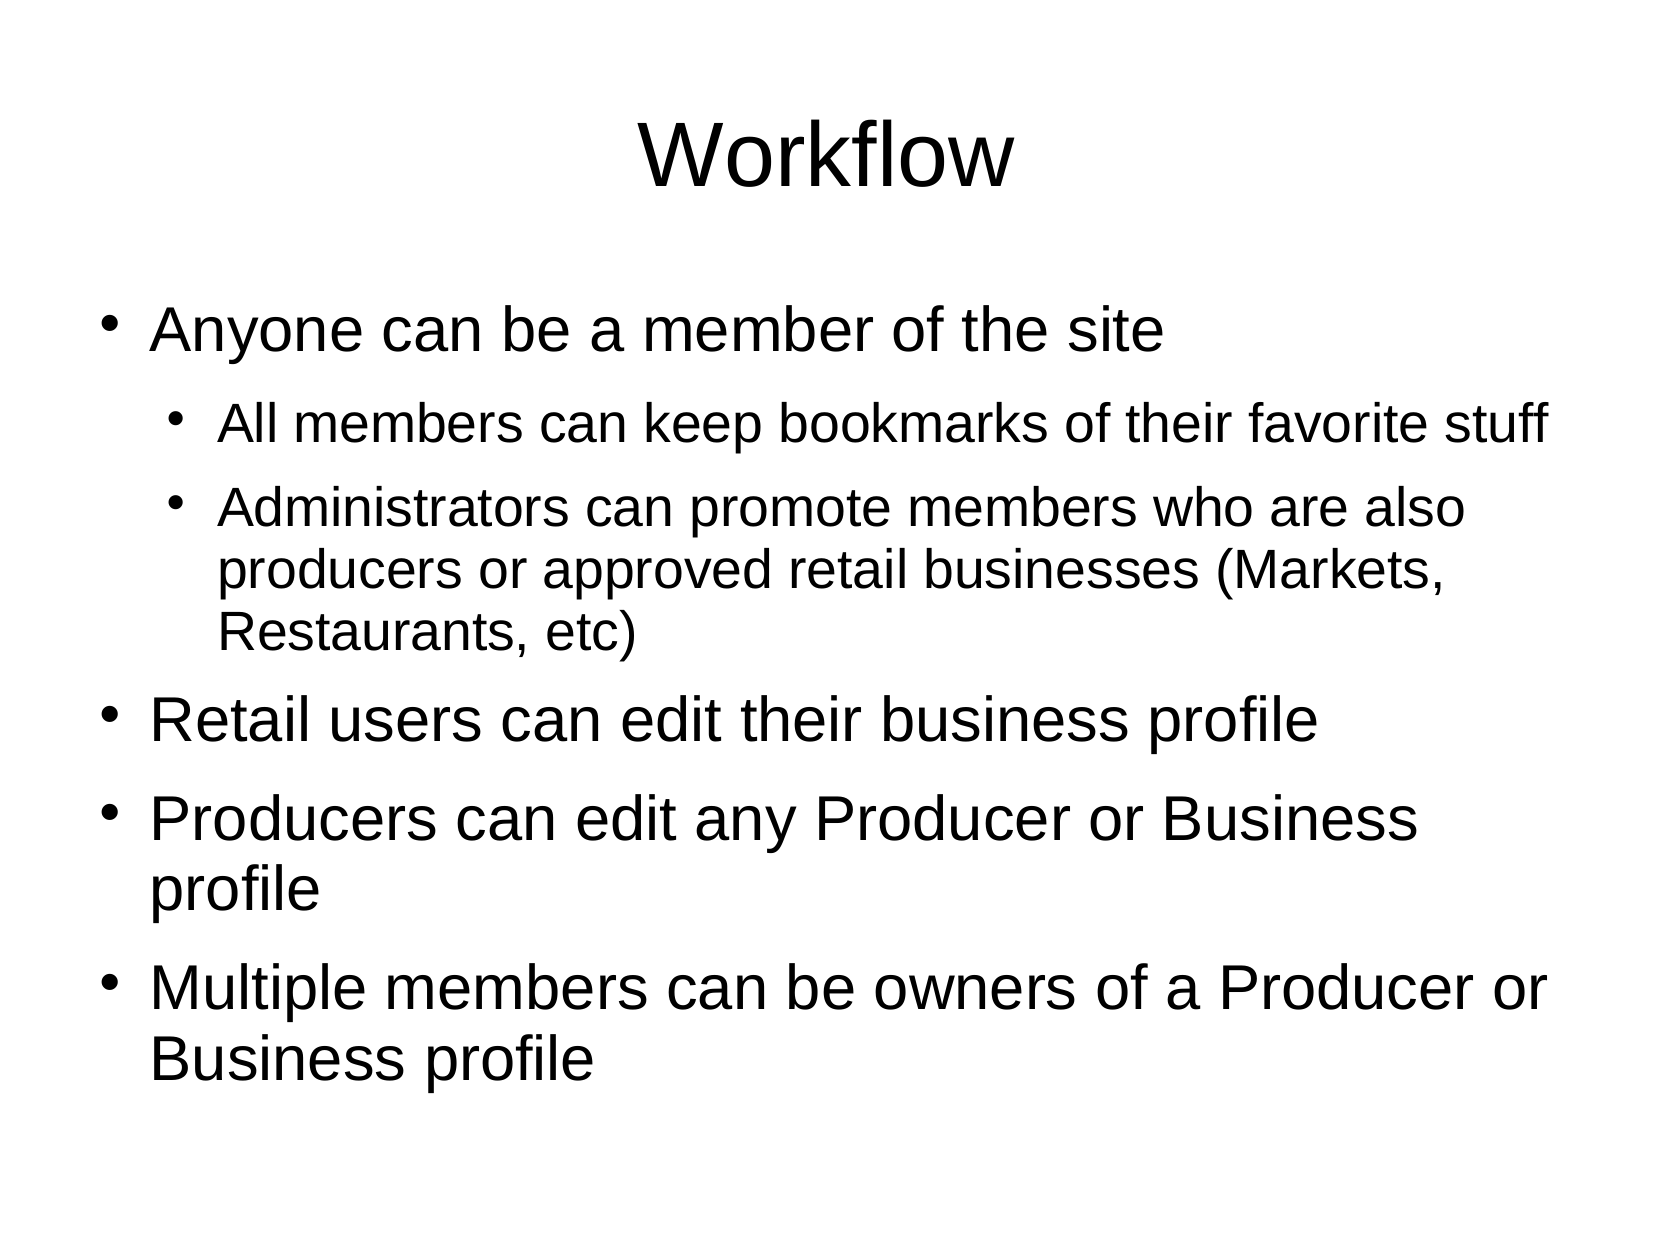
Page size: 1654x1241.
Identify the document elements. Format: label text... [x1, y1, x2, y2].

list Anyone can be a member of the site All members can keep bookmarks of their favorite stuff Administrators can promote members who are also producers or approved retail businesses (Markets, Restaurants, etc) Retail users can edit their business profile Producers can edit any Producer or Business profile Multiple members can be owners of a Producer or Business profile [82, 290, 1571, 1109]
title Workflow [82, 56, 1571, 249]
